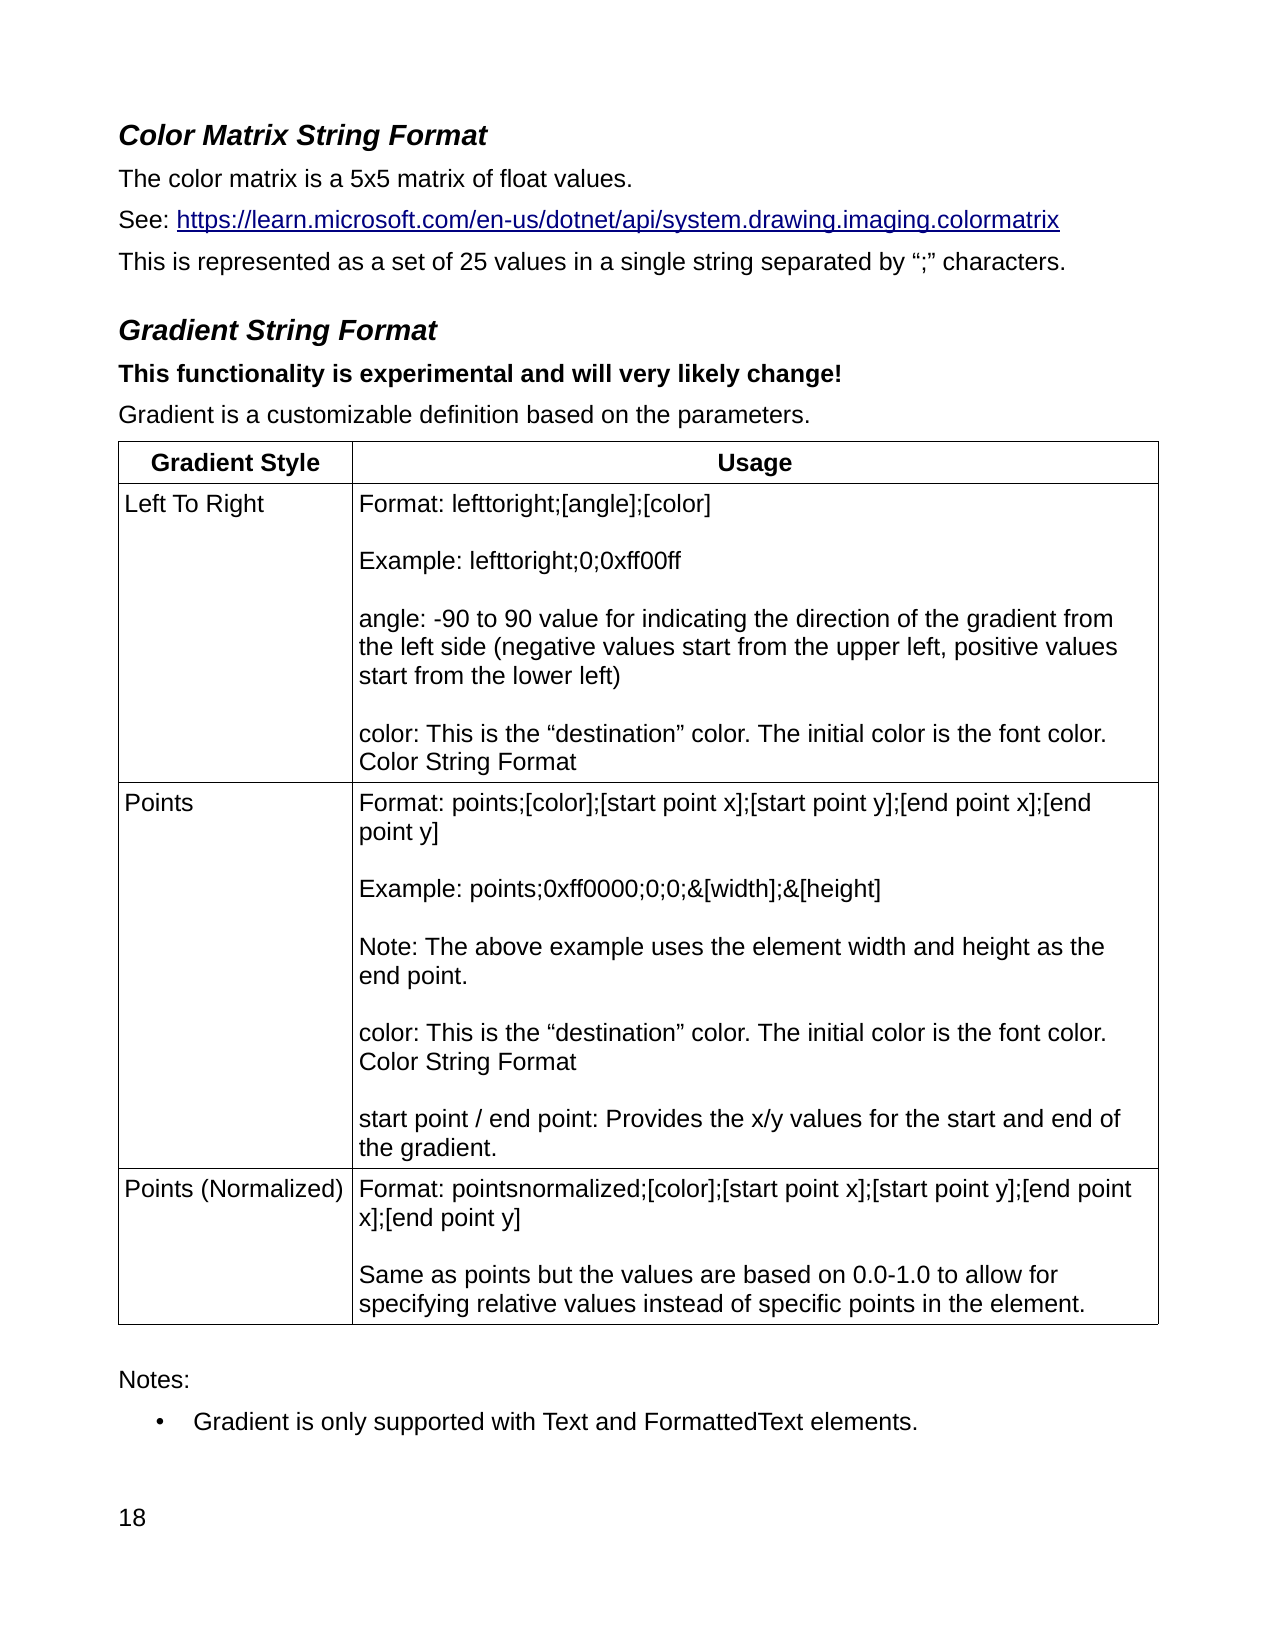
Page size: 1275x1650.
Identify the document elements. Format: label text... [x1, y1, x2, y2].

table_header Usage [353, 442, 1158, 482]
table_cell Left To Right [119, 484, 352, 782]
text This is represented as a set of 25 values in a single string separated by “;” characters. [118, 247, 1157, 275]
table_cell Points (Normalized) [119, 1169, 352, 1324]
subtitle Gradient String Format [118, 313, 1157, 346]
table_cell Format: lefttoright;[angle];[color] Example: lefttoright;0;0xff00ff angle: -90 to 90 value for indicating the direction of the gradient from the left side (negative values start from the upper left, positive values start from the lower left) color: This is the “destination” color. The initial color is the font color. Color String Format [353, 484, 1158, 782]
table_cell Format: pointsnormalized;[color];[start point x];[start point y];[end point x];[end point y] Same as points but the values are based on 0.0-1.0 to allow for specifying relative values instead of specific points in the element. [353, 1169, 1158, 1324]
table_header Gradient Style [119, 442, 352, 482]
text Notes: [118, 1365, 1157, 1394]
text This functionality is experimental and will very likely change! [118, 359, 1157, 388]
text The color matrix is a 5x5 matrix of float values. [118, 164, 1157, 193]
text Gradient is a customizable definition based on the parameters. [118, 400, 1157, 429]
list Gradient is only supported with Text and FormattedText elements. [156, 1407, 1157, 1435]
table_cell Format: points;[color];[start point x];[start point y];[end point x];[end point y] Example: points;0xff0000;0;0;&[width];&[height] Note: The above example uses the element width and height as the end point. color: This is the “destination” color. The initial color is the font color. Color String Format start point / end point: Provides the x/y values for the start and end of the gradient. [353, 783, 1158, 1168]
table_cell Points [119, 783, 352, 1168]
subtitle Color Matrix String Format [118, 118, 1157, 152]
text See: https://learn.microsoft.com/en-us/dotnet/api/system.drawing.imaging.colormatrix [118, 205, 1157, 234]
